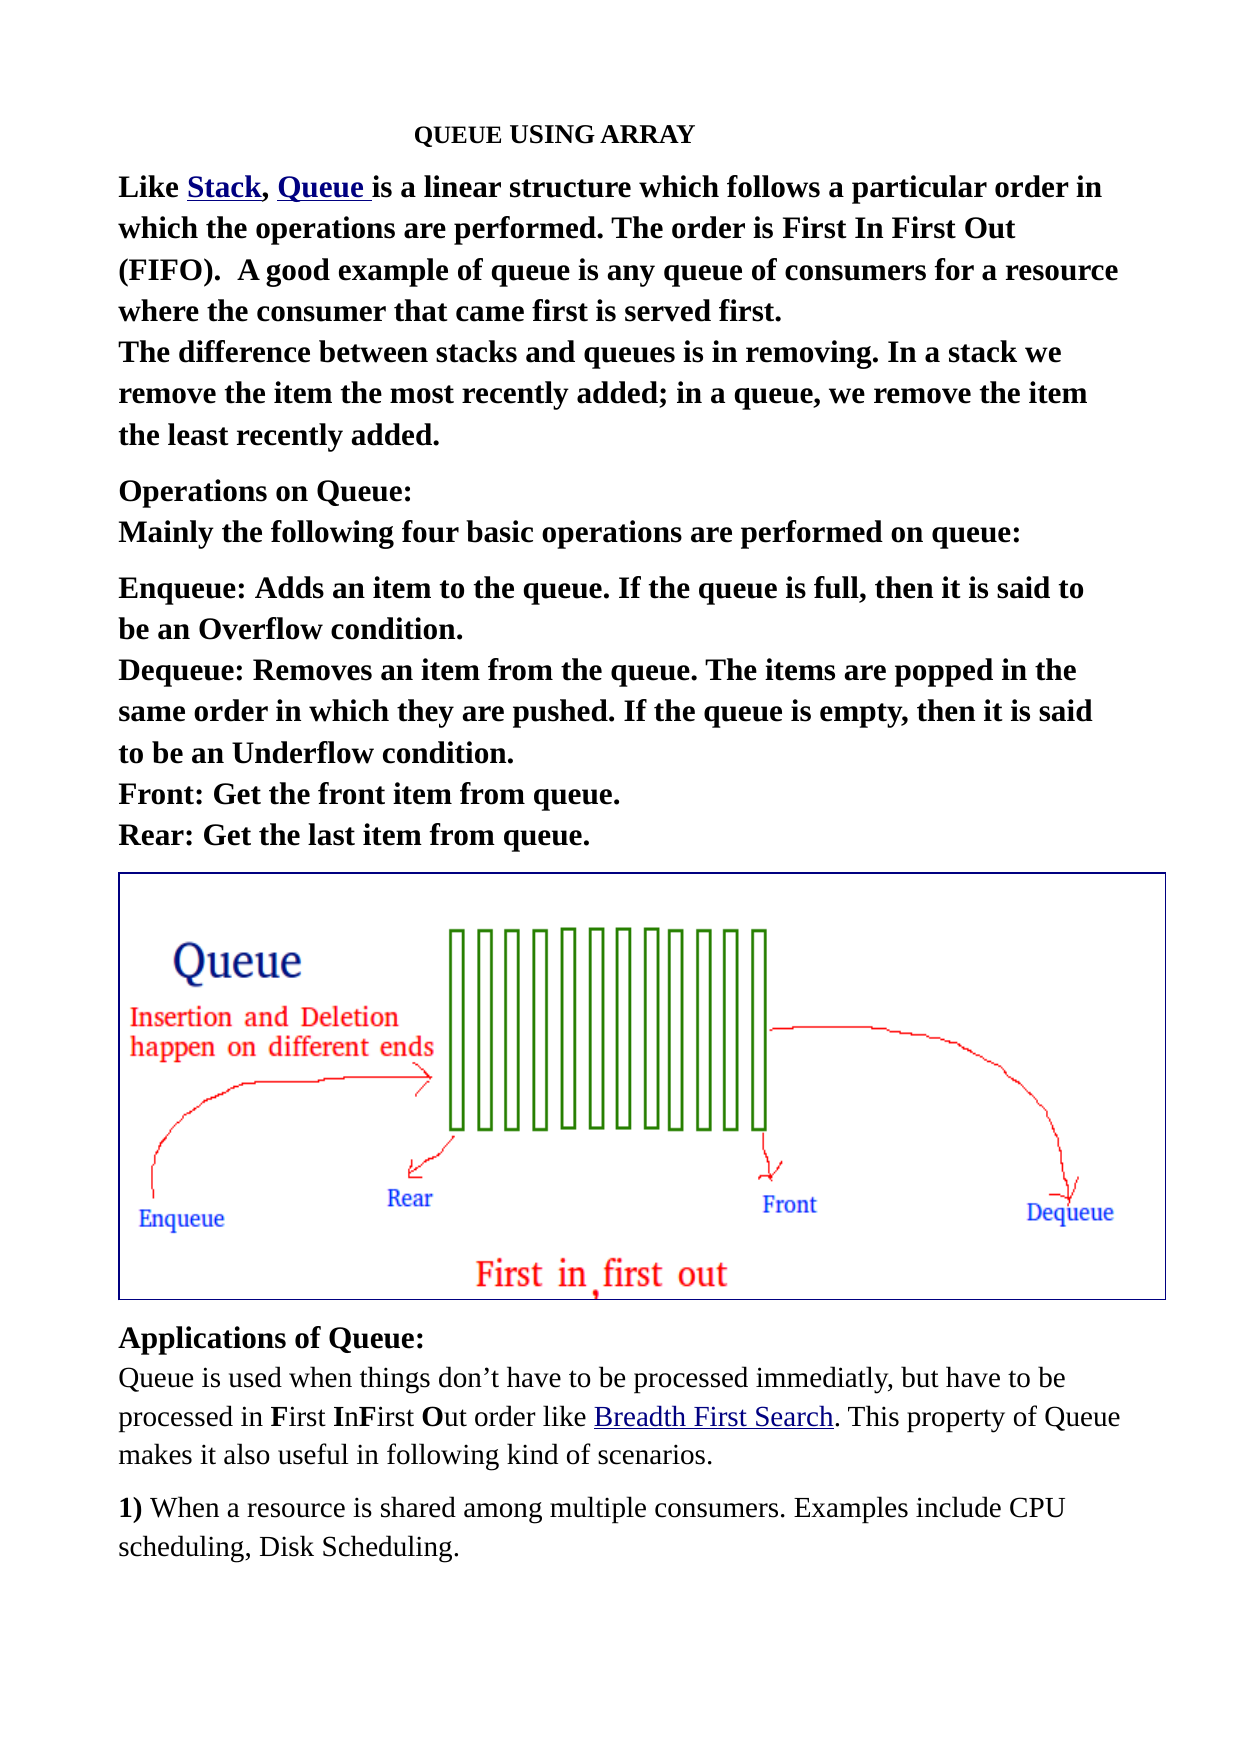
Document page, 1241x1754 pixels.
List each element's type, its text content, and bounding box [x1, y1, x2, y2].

text QUEUE USING ARRAY [118, 118, 1122, 149]
text Operations on Queue: Mainly the following four basic operations are performed on queue: [118, 472, 1122, 549]
text Applications of Queue: Queue is used when things don’t have to be processed immediatly, but have to be processed in First InFirst Out order like Breadth First Search. This property of Queue makes it also useful in following kind of scenarios. [118, 1319, 1122, 1471]
text Enqueue: Adds an item to the queue. If the queue is full, then it is said to be an Overflow condition. Dequeue: Removes an item from the queue. The items are popped in the same order in which they are pushed. If the queue is empty, then it is said to be an Underflow condition. Front: Get the front item from queue. Rear: Get the last item from queue. [118, 569, 1122, 852]
text 1) When a resource is shared among multiple consumers. Examples include CPU scheduling, Disk Scheduling. [118, 1490, 1122, 1562]
picture [120, 874, 1165, 1299]
text Like Stack, Queue is a linear structure which follows a particular order in which the operations are performed. The order is First In First Out (FIFO). A good example of queue is any queue of consumers for a resource where the consumer that came first is served first. The difference between stacks and queues is in removing. In a stack we remove the item the most recently added; in a queue, we remove the item the least recently added. [118, 168, 1122, 452]
